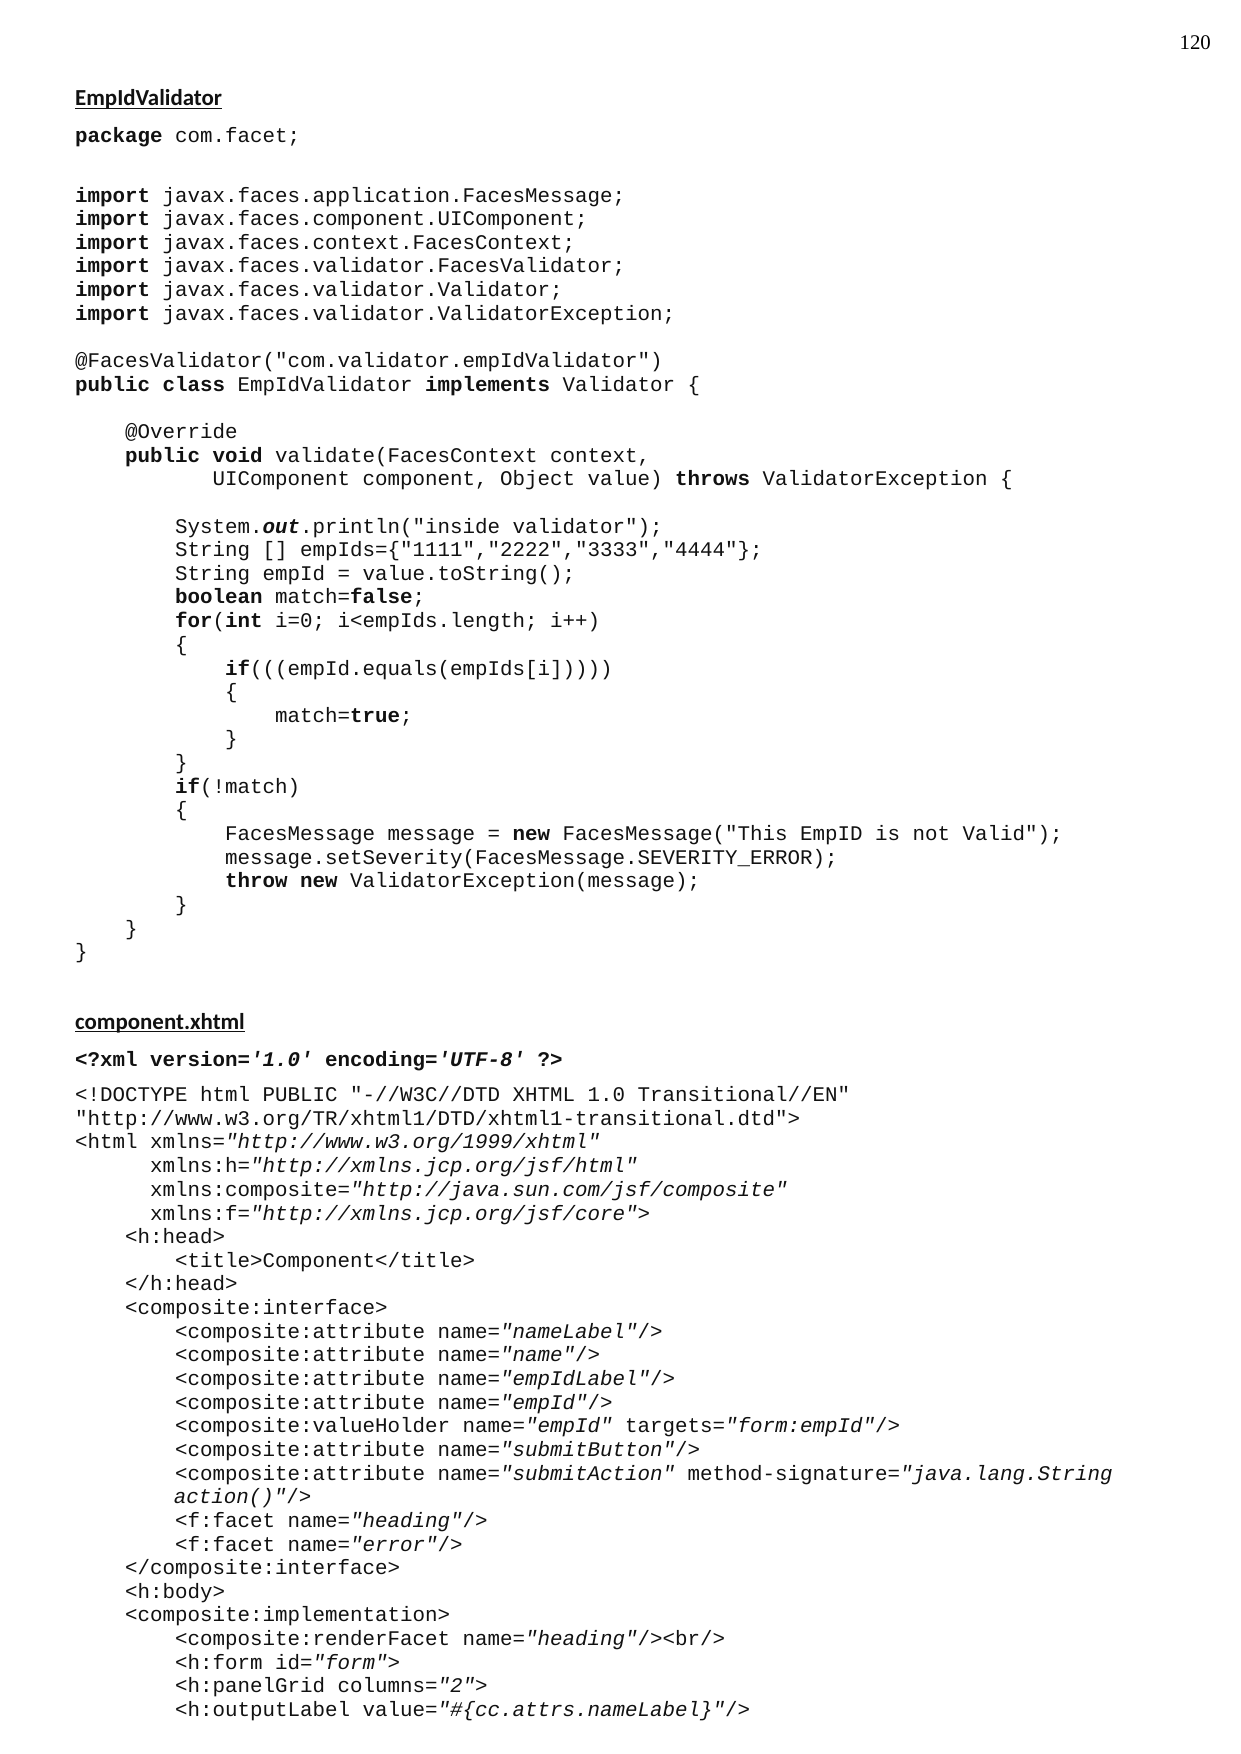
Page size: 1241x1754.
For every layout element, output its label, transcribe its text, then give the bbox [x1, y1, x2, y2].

text <composite:renderFacet name="heading"/><br/> [75, 1628, 1211, 1652]
text <h:panelGrid columns="2"> [75, 1675, 1211, 1699]
text <title>Component</title> [75, 1250, 1211, 1273]
text <h:form id="form"> [75, 1652, 1211, 1675]
text public void validate(FacesContext context, [75, 445, 1211, 468]
text <composite:attribute name="empIdLabel"/> [75, 1368, 1211, 1392]
text UIComponent component, Object value) throws ValidatorException { [75, 468, 1211, 492]
text <!DOCTYPE html PUBLIC "-//W3C//DTD XHTML 1.0 Transitional//EN" "http://www.w3.org/TR/xhtml1/DTD/xhtml1-transitional.dtd"> [75, 1084, 1211, 1132]
text <h:outputLabel value="#{cc.attrs.nameLabel}"/> [75, 1699, 1211, 1723]
text <composite:implementation> [75, 1604, 1211, 1628]
text if(((empId.equals(empIds[i])))) [75, 657, 1211, 681]
text <h:body> [75, 1581, 1211, 1604]
text import javax.faces.component.UIComponent; [75, 208, 1211, 232]
text xmlns:f="http://xmlns.jcp.org/jsf/core"> [75, 1202, 1211, 1226]
text } [75, 941, 1211, 965]
text @FacesValidator("com.validator.empIdValidator") [75, 350, 1211, 374]
text <h:head> [75, 1226, 1211, 1250]
text import javax.faces.application.FacesMessage; [75, 184, 1211, 208]
text { [75, 681, 1211, 705]
text <composite:attribute name="submitButton"/> [75, 1439, 1211, 1463]
text } [75, 918, 1211, 941]
text } [75, 894, 1211, 918]
text System.out.println("inside validator"); [75, 516, 1211, 539]
text <composite:attribute name="submitAction" method-signature="java.lang.String action()"/> [75, 1463, 1211, 1510]
text String [] empIds={"1111","2222","3333","4444"}; [75, 539, 1211, 563]
text } [75, 728, 1211, 752]
text { [75, 799, 1211, 823]
text EmpIdValidator [75, 83, 1211, 112]
text public class EmpIdValidator implements Validator { [75, 374, 1211, 397]
text import javax.faces.context.FacesContext; [75, 232, 1211, 256]
text <composite:interface> [75, 1297, 1211, 1321]
text component.xhtml [75, 1007, 1211, 1035]
text import javax.faces.validator.Validator; [75, 279, 1211, 303]
text </h:head> [75, 1273, 1211, 1297]
text xmlns:h="http://xmlns.jcp.org/jsf/html" [75, 1155, 1211, 1179]
text <composite:attribute name="nameLabel"/> [75, 1321, 1211, 1344]
text @Override [75, 421, 1211, 445]
text message.setSeverity(FacesMessage.SEVERITY_ERROR); [75, 847, 1211, 870]
text <composite:attribute name="empId"/> [75, 1392, 1211, 1415]
text import javax.faces.validator.ValidatorException; [75, 303, 1211, 326]
text <composite:attribute name="name"/> [75, 1344, 1211, 1368]
text </composite:interface> [75, 1557, 1211, 1581]
text import javax.faces.validator.FacesValidator; [75, 256, 1211, 279]
text match=true; [75, 705, 1211, 728]
text <html xmlns="http://www.w3.org/1999/xhtml" [75, 1132, 1211, 1155]
text <composite:valueHolder name="empId" targets="form:empId"/> [75, 1415, 1211, 1439]
text package com.facet; [75, 126, 1211, 149]
text <?xml version='1.0' encoding='UTF-8' ?> [75, 1049, 1211, 1072]
text FacesMessage message = new FacesMessage("This EmpID is not Valid"); [75, 823, 1211, 847]
text } [75, 752, 1211, 776]
text <f:facet name="error"/> [75, 1533, 1211, 1557]
text String empId = value.toString(); [75, 563, 1211, 587]
text boolean match=false; [75, 587, 1211, 610]
text throw new ValidatorException(message); [75, 870, 1211, 894]
text { [75, 634, 1211, 657]
text <f:facet name="heading"/> [75, 1510, 1211, 1533]
text for(int i=0; i<empIds.length; i++) [75, 610, 1211, 634]
text if(!match) [75, 776, 1211, 799]
text xmlns:composite="http://java.sun.com/jsf/composite" [75, 1179, 1211, 1202]
